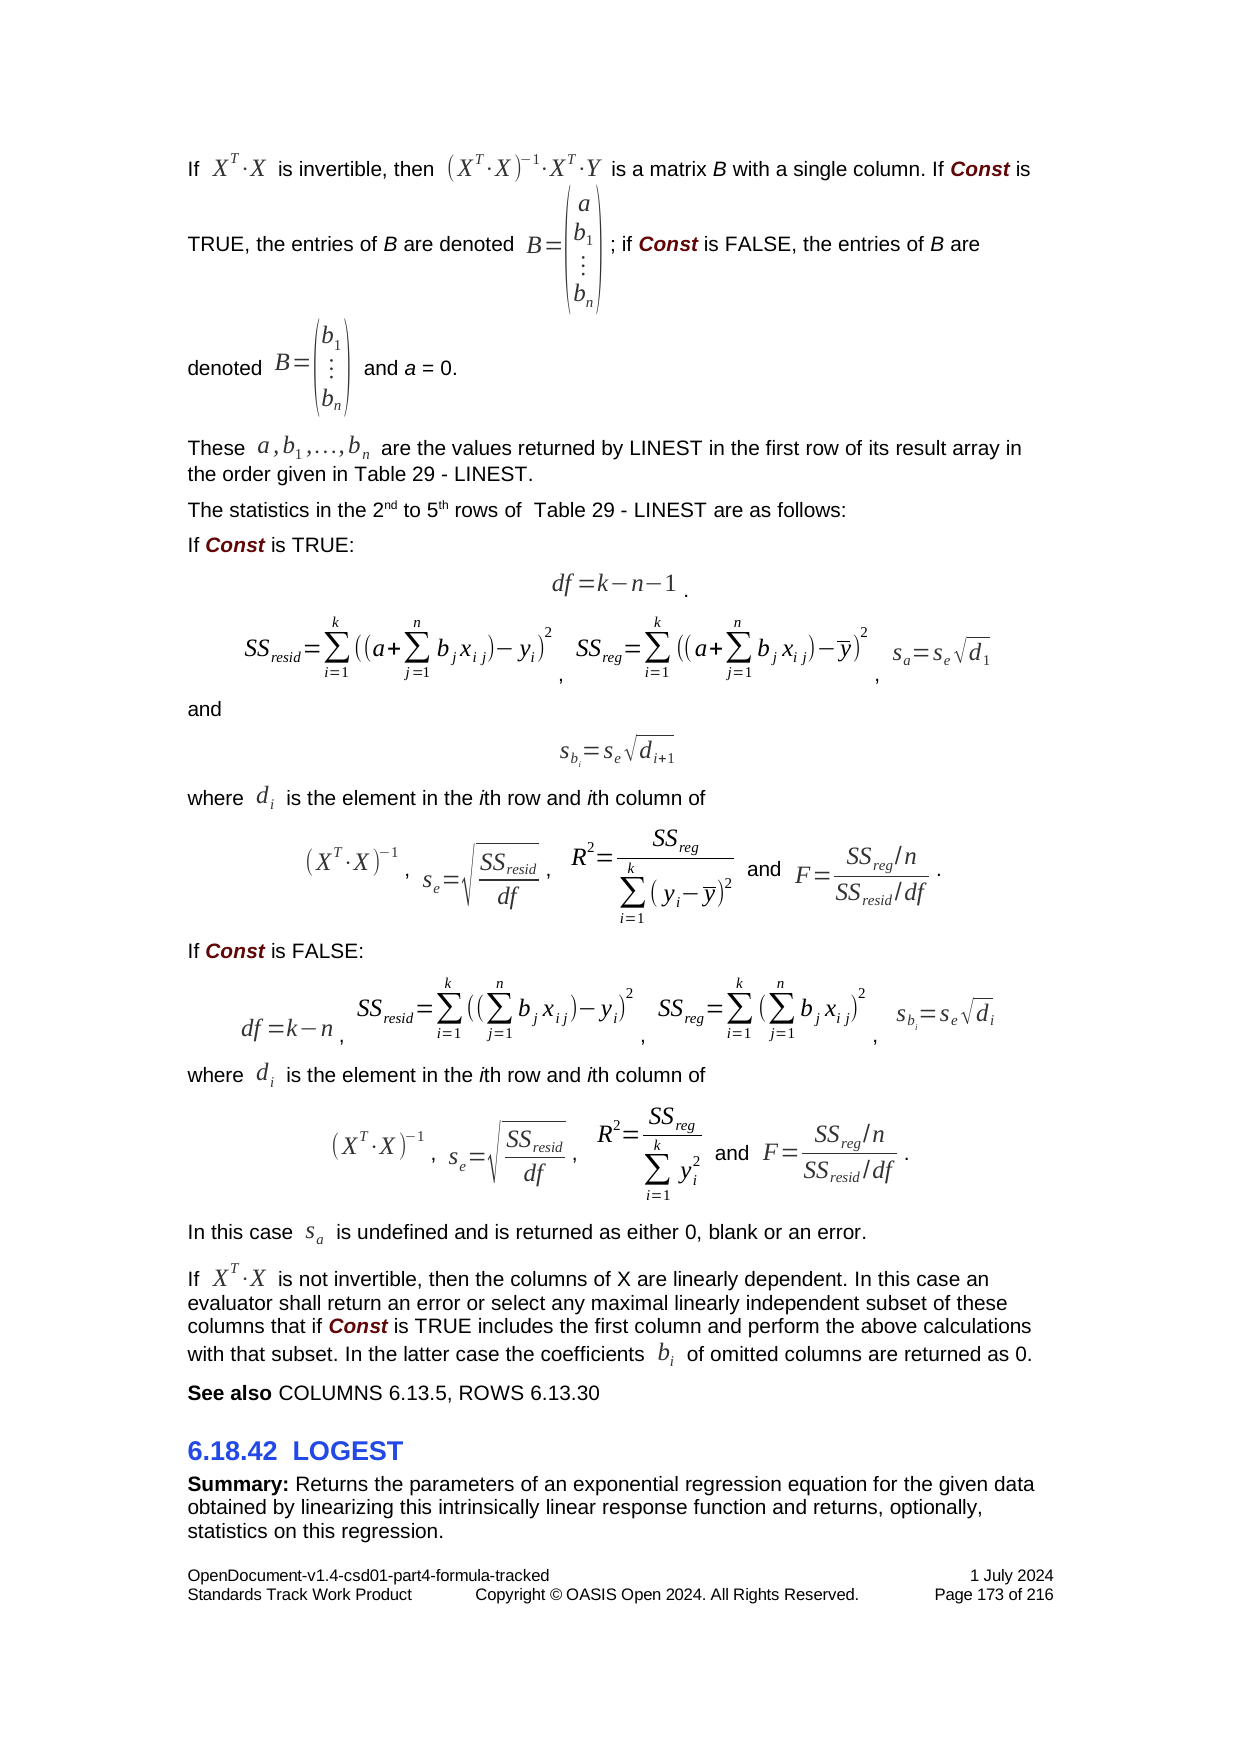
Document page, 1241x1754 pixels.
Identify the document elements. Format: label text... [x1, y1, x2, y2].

text where is the element in the ith row and ith column of [187, 781, 1053, 813]
text and [187, 698, 1053, 721]
text Summary: Returns the parameters of an exponential regression equation for the given data obtained by linearizing this intrinsically linear response function and returns, optionally, statistics on this regression. [187, 1472, 1053, 1543]
text If Const is TRUE: [187, 534, 1053, 557]
text , , [187, 614, 1053, 686]
text If is not invertible, then the columns of X are linearly dependent. In this case an evaluator shall return an error or select any maximal linearly independent subset of these columns that if Const is TRUE includes the first column and perform the above calculations with that subset. In the latter case the coefficients of omitted columns are returned as 0. [187, 1260, 1053, 1369]
text where is the element in the ith row and ith column of [187, 1059, 1053, 1090]
text The statistics in the 2nd to 5th rows of Table 29 - LINEST are as follows: [187, 498, 1053, 522]
text , , and . [187, 825, 1053, 927]
text If is invertible, then is a matrix B with a single column. If Const is TRUE, the entries of B are denoted ; if Const is FALSE, the entries of B are denoted and a = 0. [187, 150, 1053, 419]
text If Const is FALSE: [187, 939, 1053, 963]
text . [187, 569, 1053, 602]
text These are the values returned by LINEST in the first row of its result array in the order given in Table 29 - LINEST. [187, 431, 1053, 486]
text , , and . [187, 1102, 1053, 1204]
text In this case is undefined and is returned as either 0, blank or an error. [187, 1217, 1053, 1248]
text See also COLUMNS 6.13.5, ROWS 6.13.30 [187, 1382, 1053, 1405]
subtitle LOGEST [187, 1436, 1053, 1466]
text , , , [187, 975, 1053, 1047]
